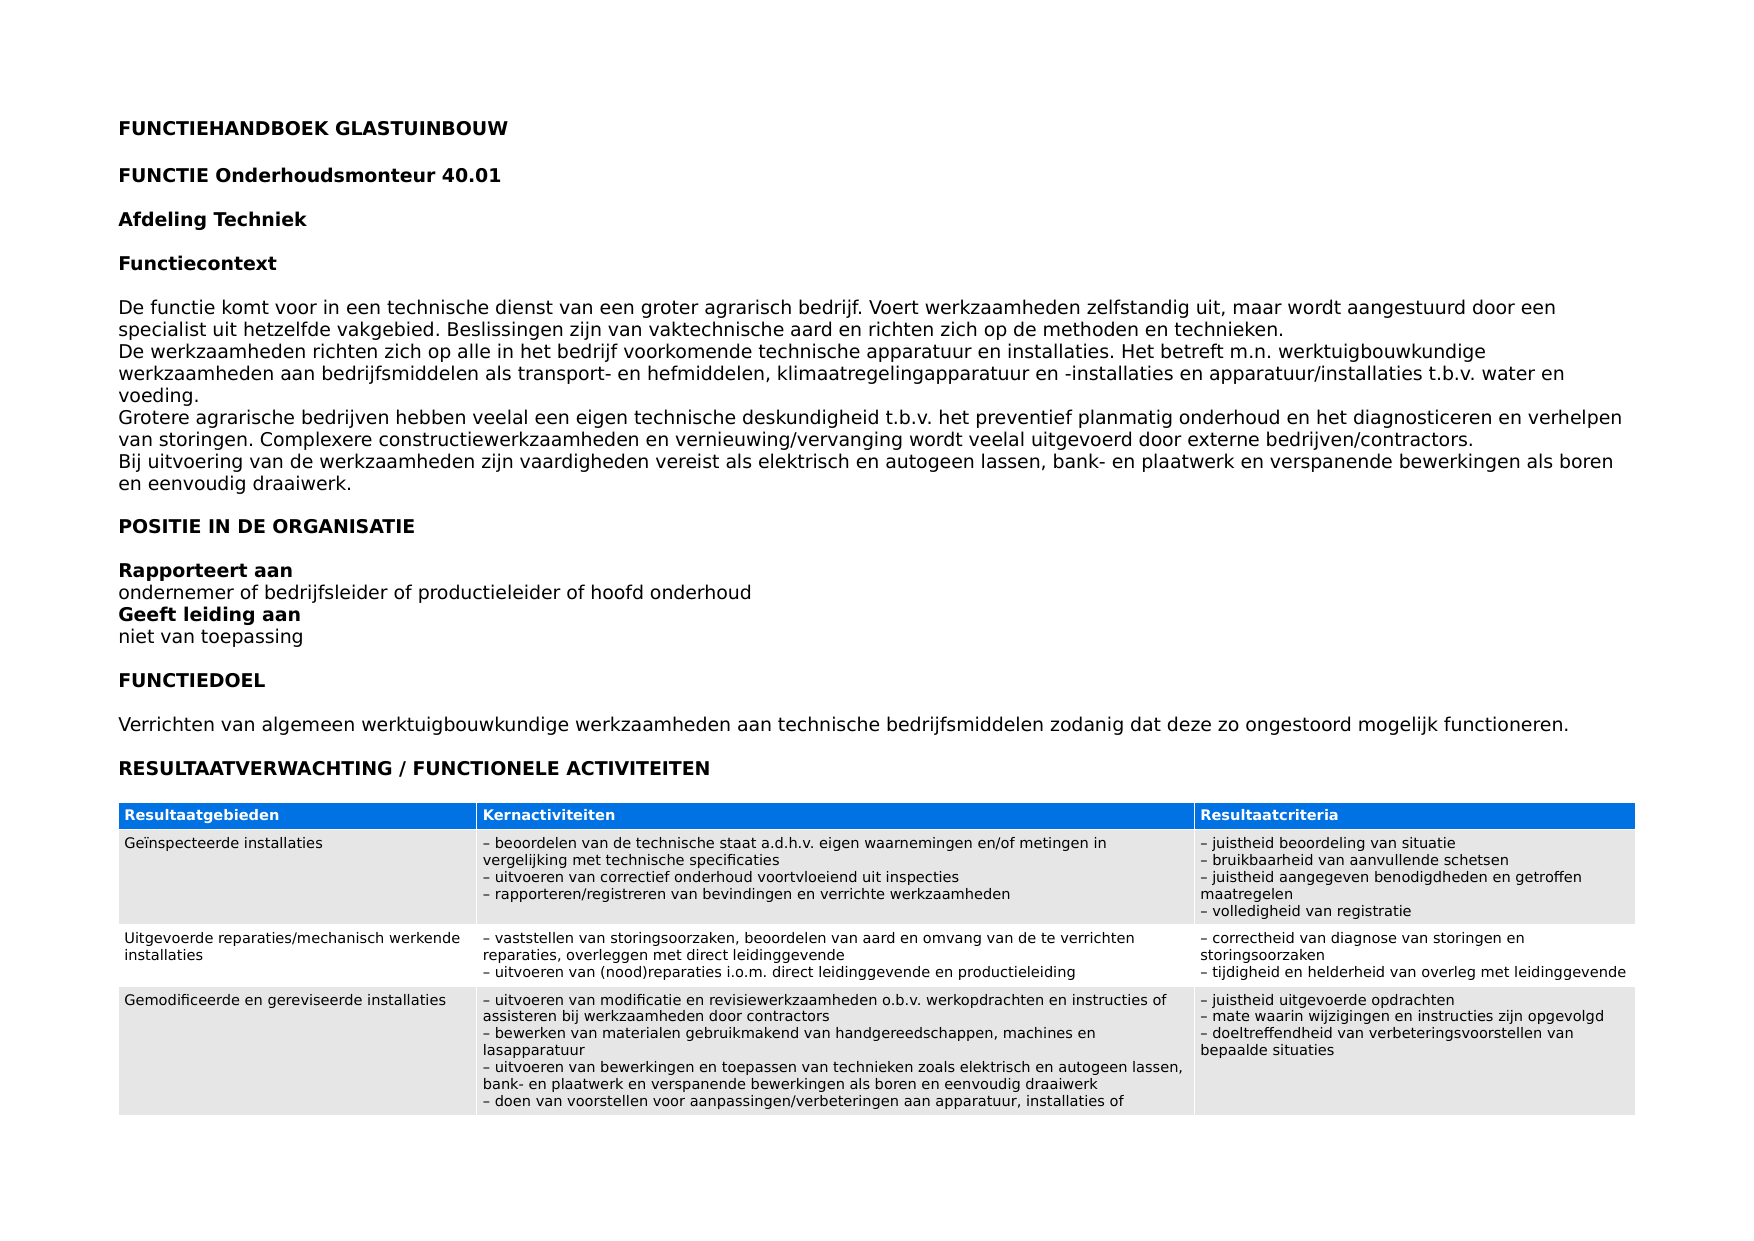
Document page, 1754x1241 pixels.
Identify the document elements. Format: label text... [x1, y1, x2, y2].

text De functie komt voor in een technische dienst van een groter agrarisch bedrijf. Voert werkzaamheden zelfstandig uit, maar wordt aangestuurd door een specialist uit hetzelfde vakgebied. Beslissingen zijn van vaktechnische aard en richten zich op de methoden en technieken. [118, 297, 1636, 341]
table_header Kernactiviteiten [477, 803, 1194, 829]
text Verrichten van algemeen werktuigbouwkundige werkzaamheden aan technische bedrijfsmiddelen zodanig dat deze zo ongestoord mogelijk functioneren. [118, 714, 1636, 736]
subtitle POSITIE IN DE ORGANISATIE [118, 516, 1636, 538]
subtitle FUNCTIEDOEL [118, 670, 1636, 692]
text Grotere agrarische bedrijven hebben veelal een eigen technische deskundigheid t.b.v. het preventief planmatig onderhoud en het diagnosticeren en verhelpen van storingen. Complexere constructiewerkzaamheden en vernieuwing/vervanging wordt veelal uitgevoerd door externe bedrijven/contractors. [118, 407, 1636, 451]
subtitle FUNCTIE Onderhoudsmonteur 40.01 [118, 165, 1636, 187]
subtitle RESULTAATVERWACHTING / FUNCTIONELE ACTIVITEITEN [118, 758, 1636, 780]
table_cell – juistheid uitgevoerde opdrachten – mate waarin wijzigingen en instructies zijn opgevolgd – doeltreffendheid van verbeteringsvoorstellen van bepaalde situaties [1195, 987, 1635, 1115]
text niet van toepassing [118, 626, 1636, 648]
text Bij uitvoering van de werkzaamheden zijn vaardigheden vereist als elektrisch en autogeen lassen, bank- en plaatwerk en verspanende bewerkingen als boren en eenvoudig draaiwerk. [118, 451, 1636, 494]
subtitle Afdeling Techniek [118, 209, 1636, 231]
table_cell – beoordelen van de technische staat a.d.h.v. eigen waarnemingen en/of metingen in vergelijking met technische specificaties – uitvoeren van correctief onderhoud voortvloeiend uit inspecties – rapporteren/registreren van bevindingen en verrichte werkzaamheden [477, 830, 1194, 924]
table_cell – juistheid beoordeling van situatie – bruikbaarheid van aanvullende schetsen – juistheid aangegeven benodigdheden en getroffen maatregelen – volledigheid van registratie [1195, 830, 1635, 924]
subtitle FUNCTIEHANDBOEK GLASTUINBOUW [118, 118, 1636, 140]
text ondernemer of bedrijfsleider of productieleider of hoofd onderhoud [118, 582, 1636, 604]
subtitle Functiecontext [118, 253, 1636, 275]
table_header Resultaatgebieden [119, 803, 476, 829]
text Rapporteert aan [118, 560, 1636, 582]
table_cell Uitgevoerde reparaties/mechanisch werkende installaties [119, 925, 476, 986]
table_cell – uitvoeren van modificatie en revisiewerkzaamheden o.b.v. werkopdrachten en instructies of assisteren bij werkzaamheden door contractors – bewerken van materialen gebruikmakend van handgereedschappen, machines en lasapparatuur – uitvoeren van bewerkingen en toepassen van technieken zoals elektrisch en autogeen lassen, bank- en plaatwerk en verspanende bewerkingen als boren en eenvoudig draaiwerk – doen van voorstellen voor aanpassingen/verbeteringen aan apparatuur, installaties of [477, 987, 1194, 1115]
table_cell – vaststellen van storingsoorzaken, beoordelen van aard en omvang van de te verrichten reparaties, overleggen met direct leidinggevende – uitvoeren van (nood)reparaties i.o.m. direct leidinggevende en productieleiding [477, 925, 1194, 986]
text Geeft leiding aan [118, 604, 1636, 626]
table_cell – correctheid van diagnose van storingen en storingsoorzaken – tijdigheid en helderheid van overleg met leidinggevende [1195, 925, 1635, 986]
text De werkzaamheden richten zich op alle in het bedrijf voorkomende technische apparatuur en installaties. Het betreft m.n. werktuigbouwkundige werkzaamheden aan bedrijfsmiddelen als transport- en hefmiddelen, klimaatregelingapparatuur en -installaties en apparatuur/installaties t.b.v. water en voeding. [118, 341, 1636, 407]
table_cell Gemodificeerde en gereviseerde installaties [119, 987, 476, 1115]
table_cell Geïnspecteerde installaties [119, 830, 476, 924]
table_header Resultaatcriteria [1195, 803, 1635, 829]
